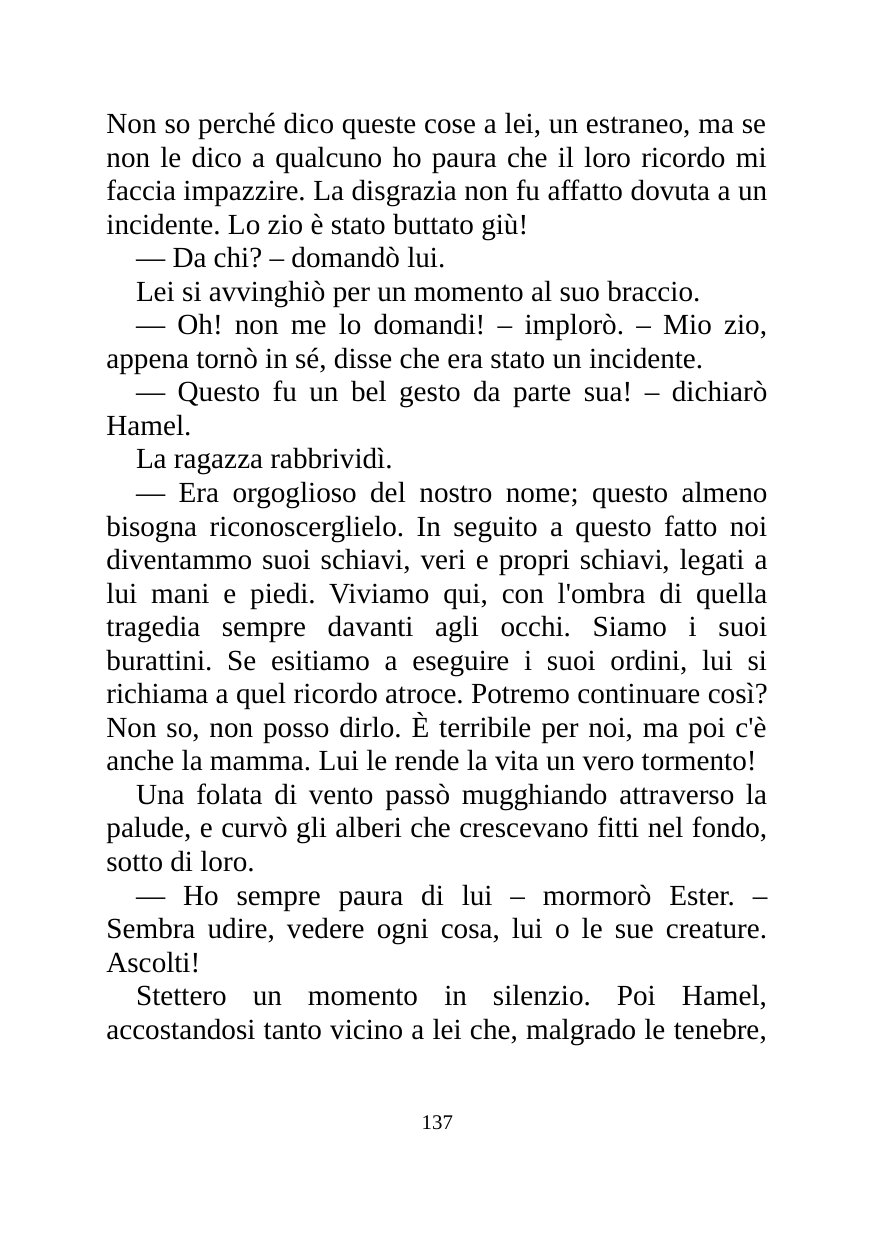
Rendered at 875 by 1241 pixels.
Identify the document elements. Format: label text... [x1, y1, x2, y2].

text Non so perché dico queste cose a lei, un estraneo, ma se non le dico a qualcuno ho paura che il loro ricordo mi faccia impazzire. La disgrazia non fu affatto dovuta a un incidente. Lo zio è stato buttato giù! [106, 106, 768, 240]
text — Oh! non me lo domandi! – implorò. – Mio zio, appena tornò in sé, disse che era stato un incidente. [106, 307, 768, 374]
text Lei si avvinghiò per un momento al suo braccio. [106, 274, 768, 307]
text — Era orgoglioso del nostro nome; questo almeno bisogna riconoscerglielo. In seguito a questo fatto noi diventammo suoi schiavi, veri e propri schiavi, legati a lui mani e piedi. Viviamo qui, con l'ombra di quella tragedia sempre davanti agli occhi. Siamo i suoi burattini. Se esitiamo a eseguire i suoi ordini, lui si richiama a quel ricordo atroce. Potremo continuare così? Non so, non posso dirlo. È terribile per noi, ma poi c'è anche la mamma. Lui le rende la vita un vero tormento! [106, 475, 768, 777]
text — Ho sempre paura di lui – mormorò Ester. – Sembra udire, vedere ogni cosa, lui o le sue creature. Ascolti! [106, 878, 768, 978]
text — Da chi? – domandò lui. [106, 240, 768, 274]
text La ragazza rabbrividì. [106, 442, 768, 475]
text — Questo fu un bel gesto da parte sua! – dichiarò Hamel. [106, 374, 768, 442]
text Stettero un momento in silenzio. Poi Hamel, accostandosi tanto vicino a lei che, malgrado le tenebre, [106, 978, 768, 1045]
text Una folata di vento passò mugghiando attraverso la palude, e curvò gli alberi che crescevano fitti nel fondo, sotto di loro. [106, 777, 768, 878]
